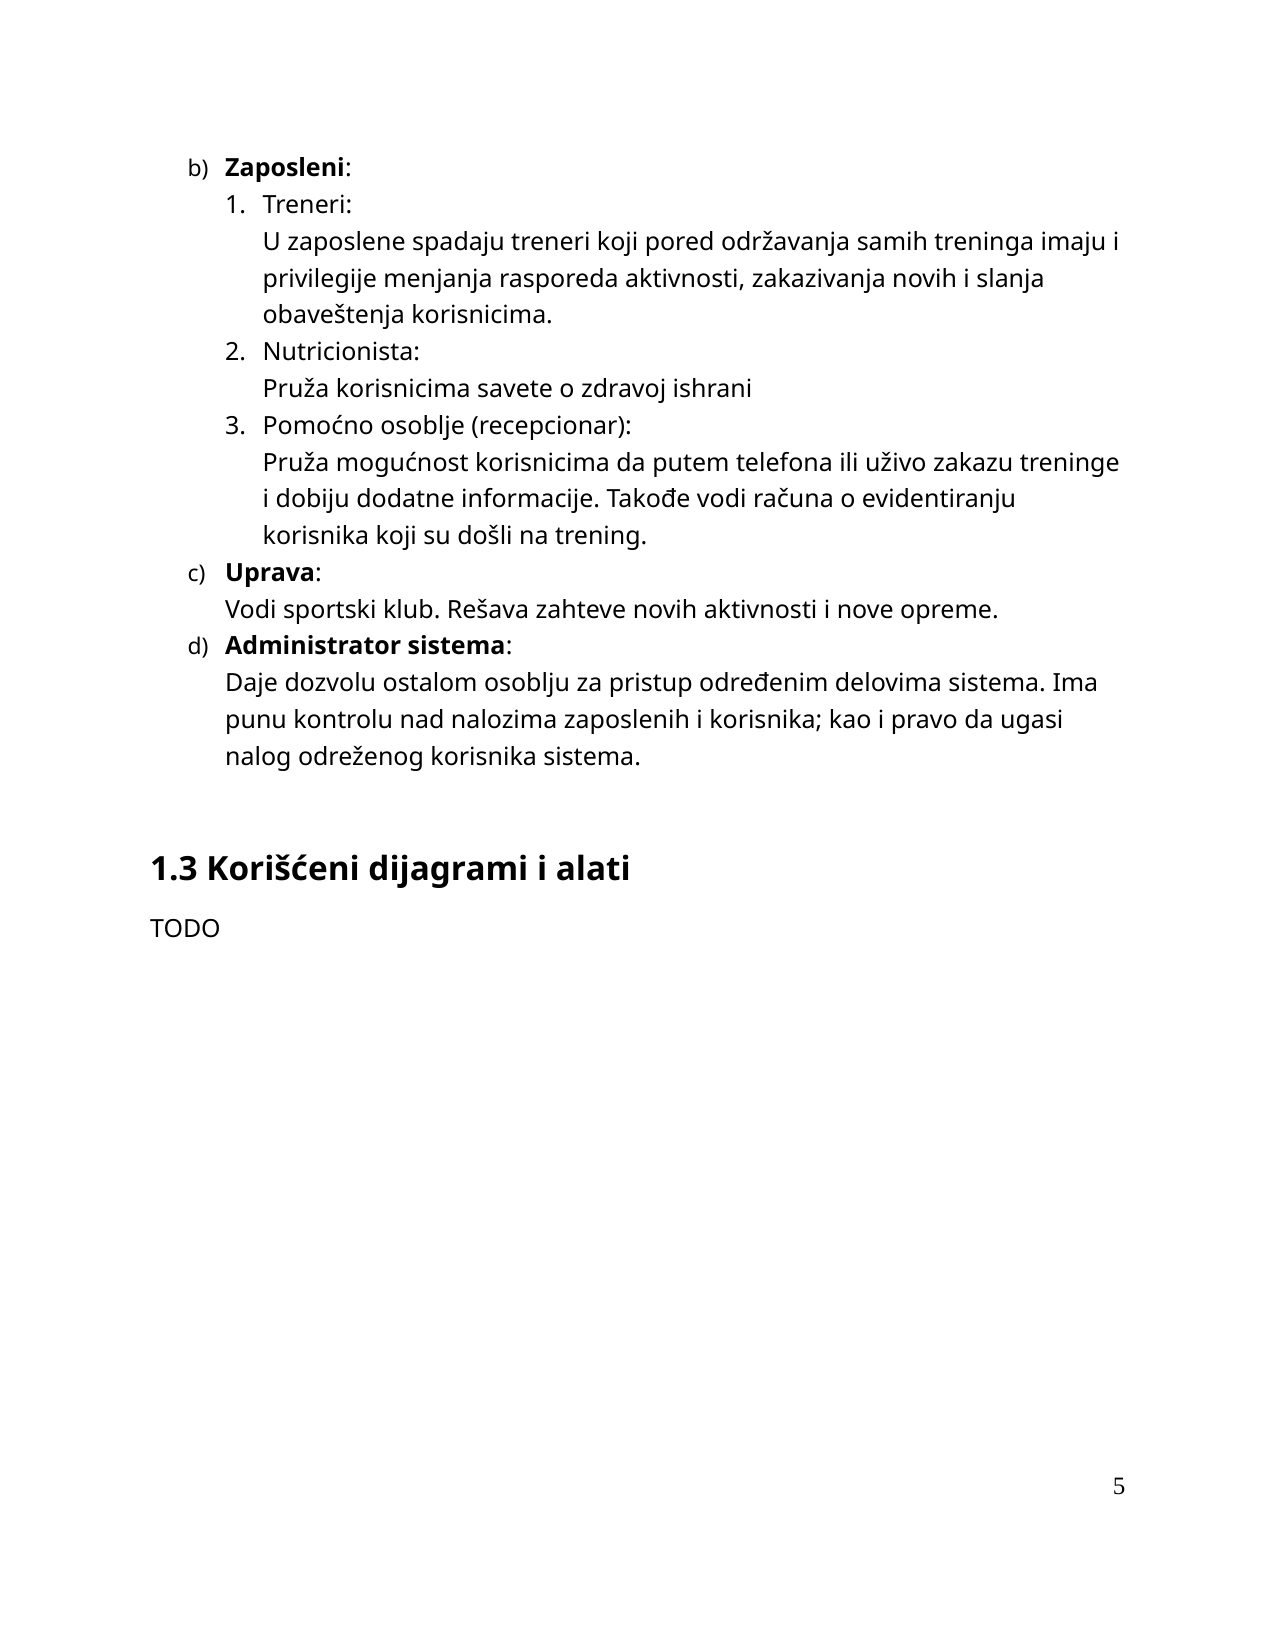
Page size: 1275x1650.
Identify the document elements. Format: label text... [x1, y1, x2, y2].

list Administrator sistema: [187, 628, 1125, 662]
list Nutricionista: [225, 334, 1125, 368]
list Daje dozvolu ostalom osoblju za pristup određenim delovima sistema. Ima punu kontrolu nad nalozima zaposlenih i korisnika; kao i pravo da ugasi nalog odreženog korisnika sistema. [225, 665, 1125, 772]
list Pruža korisnicima savete o zdravoj ishrani [262, 371, 1125, 405]
list Treneri: [225, 187, 1125, 221]
list U zaposlene spadaju treneri koji pored održavanja samih treninga imaju i privilegije menjanja rasporeda aktivnosti, zakazivanja novih i slanja obaveštenja korisnicima. [262, 223, 1125, 331]
list Uprava: [187, 554, 1125, 588]
list Pomoćno osoblje (recepcionar): [225, 407, 1125, 441]
list Pruža mogućnost korisnicima da putem telefona ili uživo zakazu treninge i dobiju dodatne informacije. Takođe vodi računa o evidentiranju korisnika koji su došli na trening. [262, 444, 1125, 552]
text 1.3 Korišćeni dijagrami i alati [150, 845, 1125, 891]
list Zaposleni: [187, 150, 1125, 184]
text TODO [150, 911, 1125, 945]
list Vodi sportski klub. Rešava zahteve novih aktivnosti i nove opreme. [225, 591, 1125, 625]
